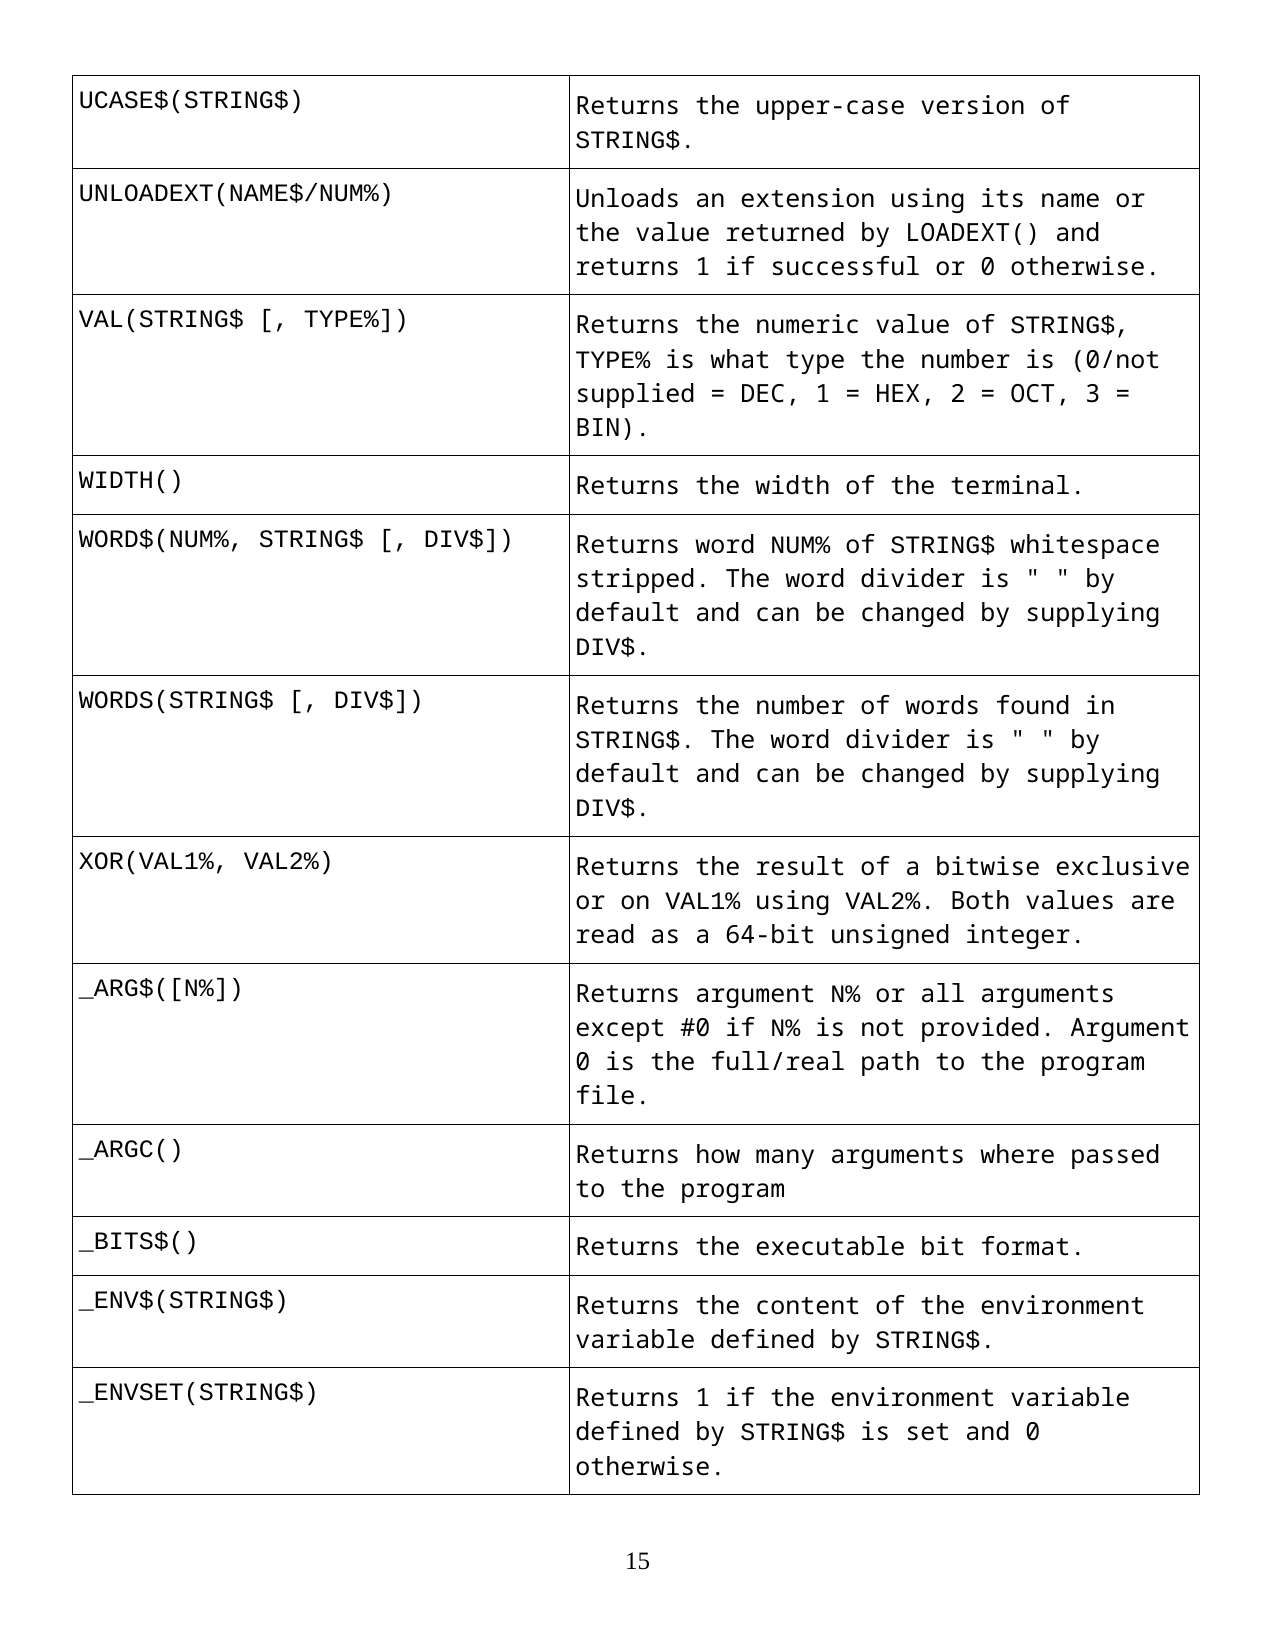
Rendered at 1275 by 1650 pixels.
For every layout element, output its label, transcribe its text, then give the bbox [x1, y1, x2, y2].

table_cell Returns the width of the terminal. [570, 456, 1199, 514]
table_cell Returns the executable bit format. [570, 1217, 1199, 1274]
table_cell WORD$(NUM%, STRING$ [, DIV$]) [73, 515, 569, 675]
table_cell Returns how many arguments where passed to the program [570, 1125, 1199, 1216]
table_cell Returns the upper-case version of STRING$. [570, 76, 1199, 168]
table_cell Returns the content of the environment variable defined by STRING$. [570, 1276, 1199, 1367]
table_cell _ARGC() [73, 1125, 569, 1216]
table_cell VAL(STRING$ [, TYPE%]) [73, 295, 569, 455]
table_cell _ENV$(STRING$) [73, 1276, 569, 1367]
table_cell _ENVSET(STRING$) [73, 1368, 569, 1494]
table_cell Returns the numeric value of STRING$, TYPE% is what type the number is (0/not supplied = DEC, 1 = HEX, 2 = OCT, 3 = BIN). [570, 295, 1199, 455]
table_cell WORDS(STRING$ [, DIV$]) [73, 676, 569, 836]
table_cell Returns 1 if the environment variable defined by STRING$ is set and 0 otherwise. [570, 1368, 1199, 1494]
table_cell Returns the number of words found in STRING$. The word divider is " " by default and can be changed by supplying DIV$. [570, 676, 1199, 836]
table_cell Returns the result of a bitwise exclusive or on VAL1% using VAL2%. Both values are read as a 64-bit unsigned integer. [570, 837, 1199, 963]
table_cell XOR(VAL1%, VAL2%) [73, 837, 569, 963]
table_cell UNLOADEXT(NAME$/NUM%) [73, 169, 569, 294]
table_cell Returns argument N% or all arguments except #0 if N% is not provided. Argument 0 is the full/real path to the program file. [570, 964, 1199, 1124]
table_cell _BITS$() [73, 1217, 569, 1274]
table_cell Unloads an extension using its name or the value returned by LOADEXT() and returns 1 if successful or 0 otherwise. [570, 169, 1199, 294]
table_cell _ARG$([N%]) [73, 964, 569, 1124]
table_cell UCASE$(STRING$) [73, 76, 569, 168]
table_cell WIDTH() [73, 456, 569, 514]
table_cell Returns word NUM% of STRING$ whitespace stripped. The word divider is " " by default and can be changed by supplying DIV$. [570, 515, 1199, 675]
